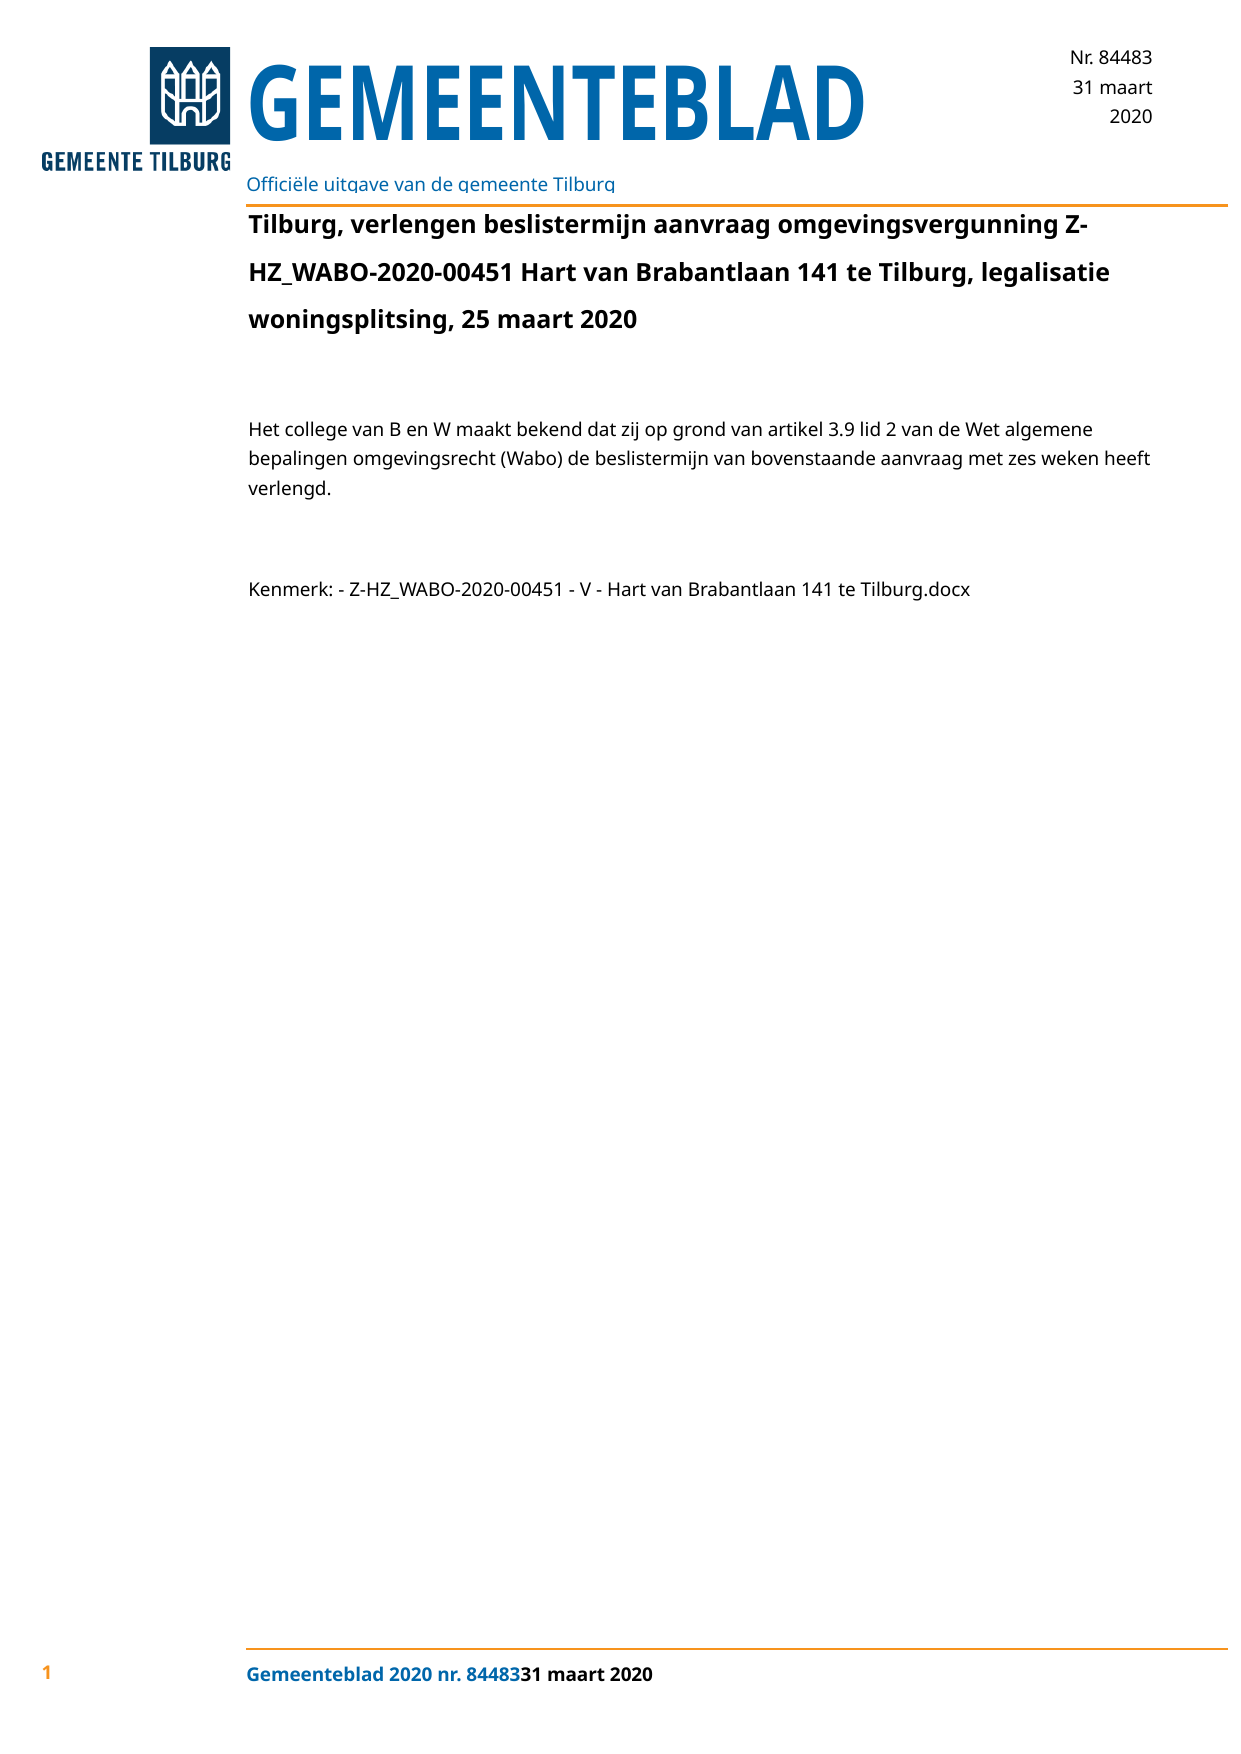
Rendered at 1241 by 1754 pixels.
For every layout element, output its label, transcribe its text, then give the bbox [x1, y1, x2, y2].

text Kenmerk: - Z-HZ_WABO-2020-00451 - V - Hart van Brabantlaan 141 te Tilburg.docx [248, 576, 1152, 602]
picture [41, 47, 231, 172]
text Het college van B en W maakt bekend dat zij op grond van artikel 3.9 lid 2 van de Wet algemene bepalingen omgevingsrecht (Wabo) de beslistermijn van bovenstaande aanvraag met zes weken heeft verlengd. [248, 416, 1152, 501]
text Tilburg, verlengen beslistermijn aanvraag omgevingsvergunning Z-HZ_WABO-2020-00451 Hart van Brabantlaan 141 te Tilburg, legalisatie woningsplitsing, 25 maart 2020 [248, 207, 1152, 336]
